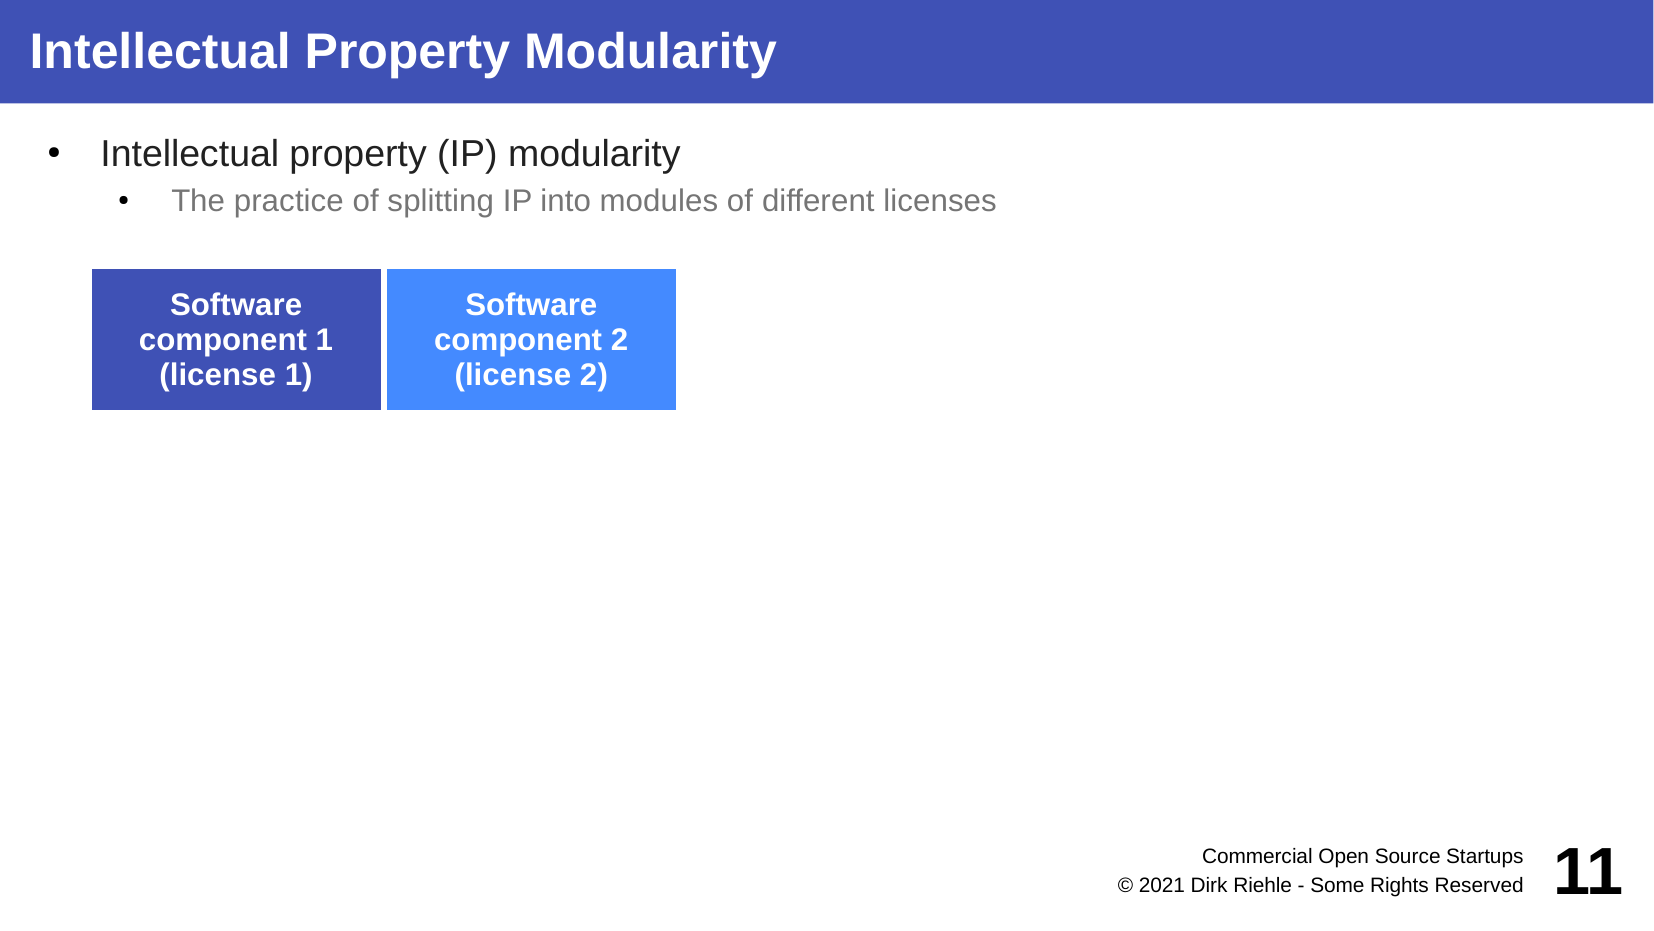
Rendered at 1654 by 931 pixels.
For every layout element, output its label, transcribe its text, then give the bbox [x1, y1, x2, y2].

text_box Software component 1 (license 1) [88, 265, 383, 414]
list Intellectual property (IP) modularity The practice of splitting IP into modules of different licenses [29, 132, 1625, 813]
title Intellectual Property Modularity [0, 0, 1654, 104]
text_box Software component 2 (license 2) [383, 265, 680, 414]
